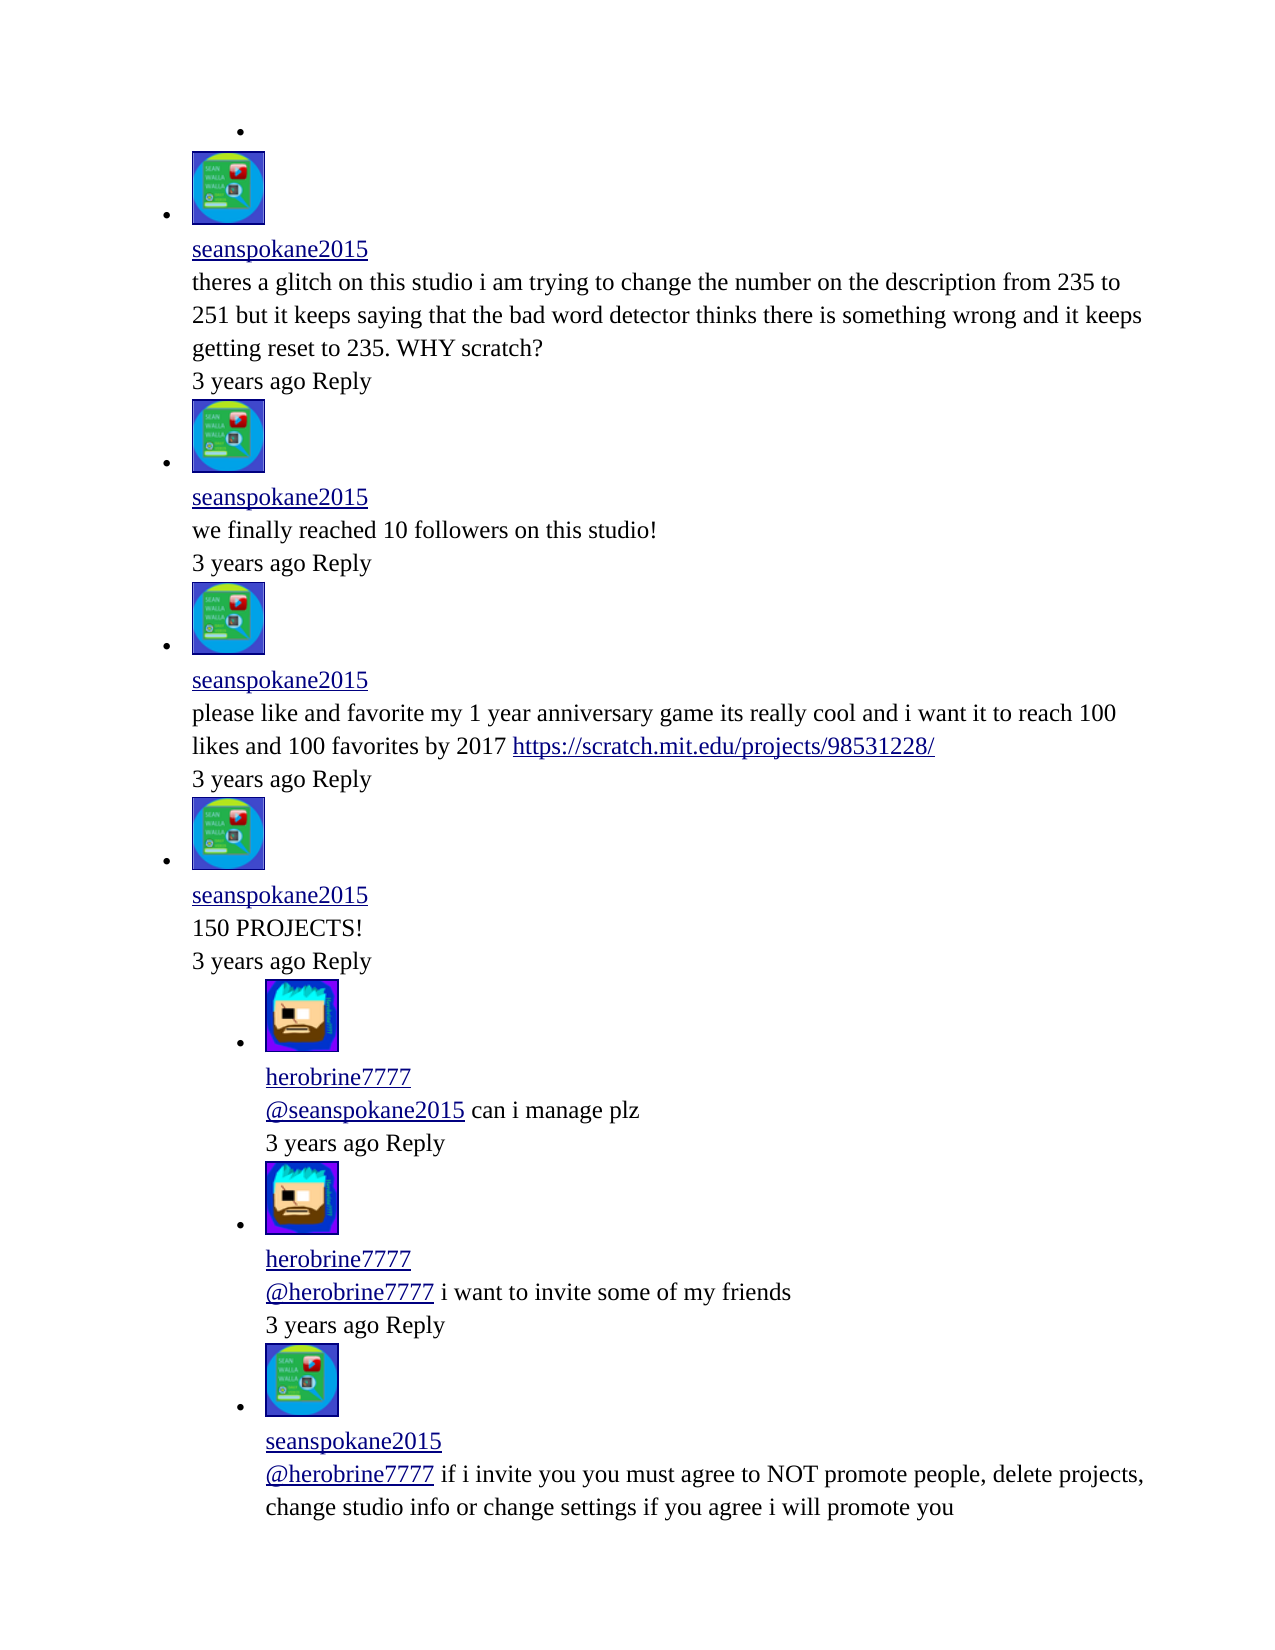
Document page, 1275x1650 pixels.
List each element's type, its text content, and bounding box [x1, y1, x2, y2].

list seanspokane2015 [162, 665, 1157, 693]
list we finally reached 10 followers on this studio! [162, 516, 1157, 544]
picture [193, 401, 264, 458]
picture [233, 193, 264, 223]
picture [193, 846, 222, 869]
picture [267, 1395, 290, 1415]
list 150 PROJECTS! [162, 913, 1157, 942]
picture [193, 449, 217, 471]
picture [238, 442, 264, 471]
picture [193, 200, 222, 223]
list 3 years ago Reply [236, 1310, 1157, 1339]
list @herobrine7777 if i invite you you must agree to NOT promote people, delete projects, change studio info or change settings if you agree i will promote you [236, 1459, 1157, 1521]
list @herobrine7777 i want to invite some of my friends [236, 1277, 1157, 1306]
list please like and favorite my 1 year anniversary game its really cool and i want it to reach 100 likes and 100 favorites by 2017 https://scratch.mit.edu/projects/98531228/ [162, 698, 1157, 759]
list seanspokane2015 [162, 234, 1157, 263]
picture [193, 631, 217, 653]
list theres a glitch on this studio i am trying to change the number on the description from 235 to 251 but it keeps saying that the bad word detector thinks there is something wrong and it keeps getting reset to 235. WHY scratch? [162, 267, 1157, 362]
list herobrine7777 [236, 1062, 1157, 1091]
picture [193, 153, 264, 209]
list seanspokane2015 [162, 880, 1157, 909]
list 3 years ago Reply [162, 548, 1157, 577]
list 3 years ago Reply [236, 1128, 1157, 1157]
list 3 years ago Reply [162, 946, 1157, 975]
list 3 years ago Reply [162, 366, 1157, 395]
picture [193, 798, 264, 855]
picture [267, 1163, 337, 1233]
list @seanspokane2015 can i manage plz [236, 1095, 1157, 1124]
picture [267, 981, 337, 1051]
picture [193, 583, 264, 640]
picture [267, 1345, 337, 1402]
picture [312, 1390, 337, 1415]
list herobrine7777 [236, 1244, 1157, 1273]
list seanspokane2015 [162, 482, 1157, 511]
picture [233, 839, 264, 869]
list seanspokane2015 [236, 1426, 1157, 1455]
list 3 years ago Reply [162, 764, 1157, 792]
picture [238, 624, 264, 653]
